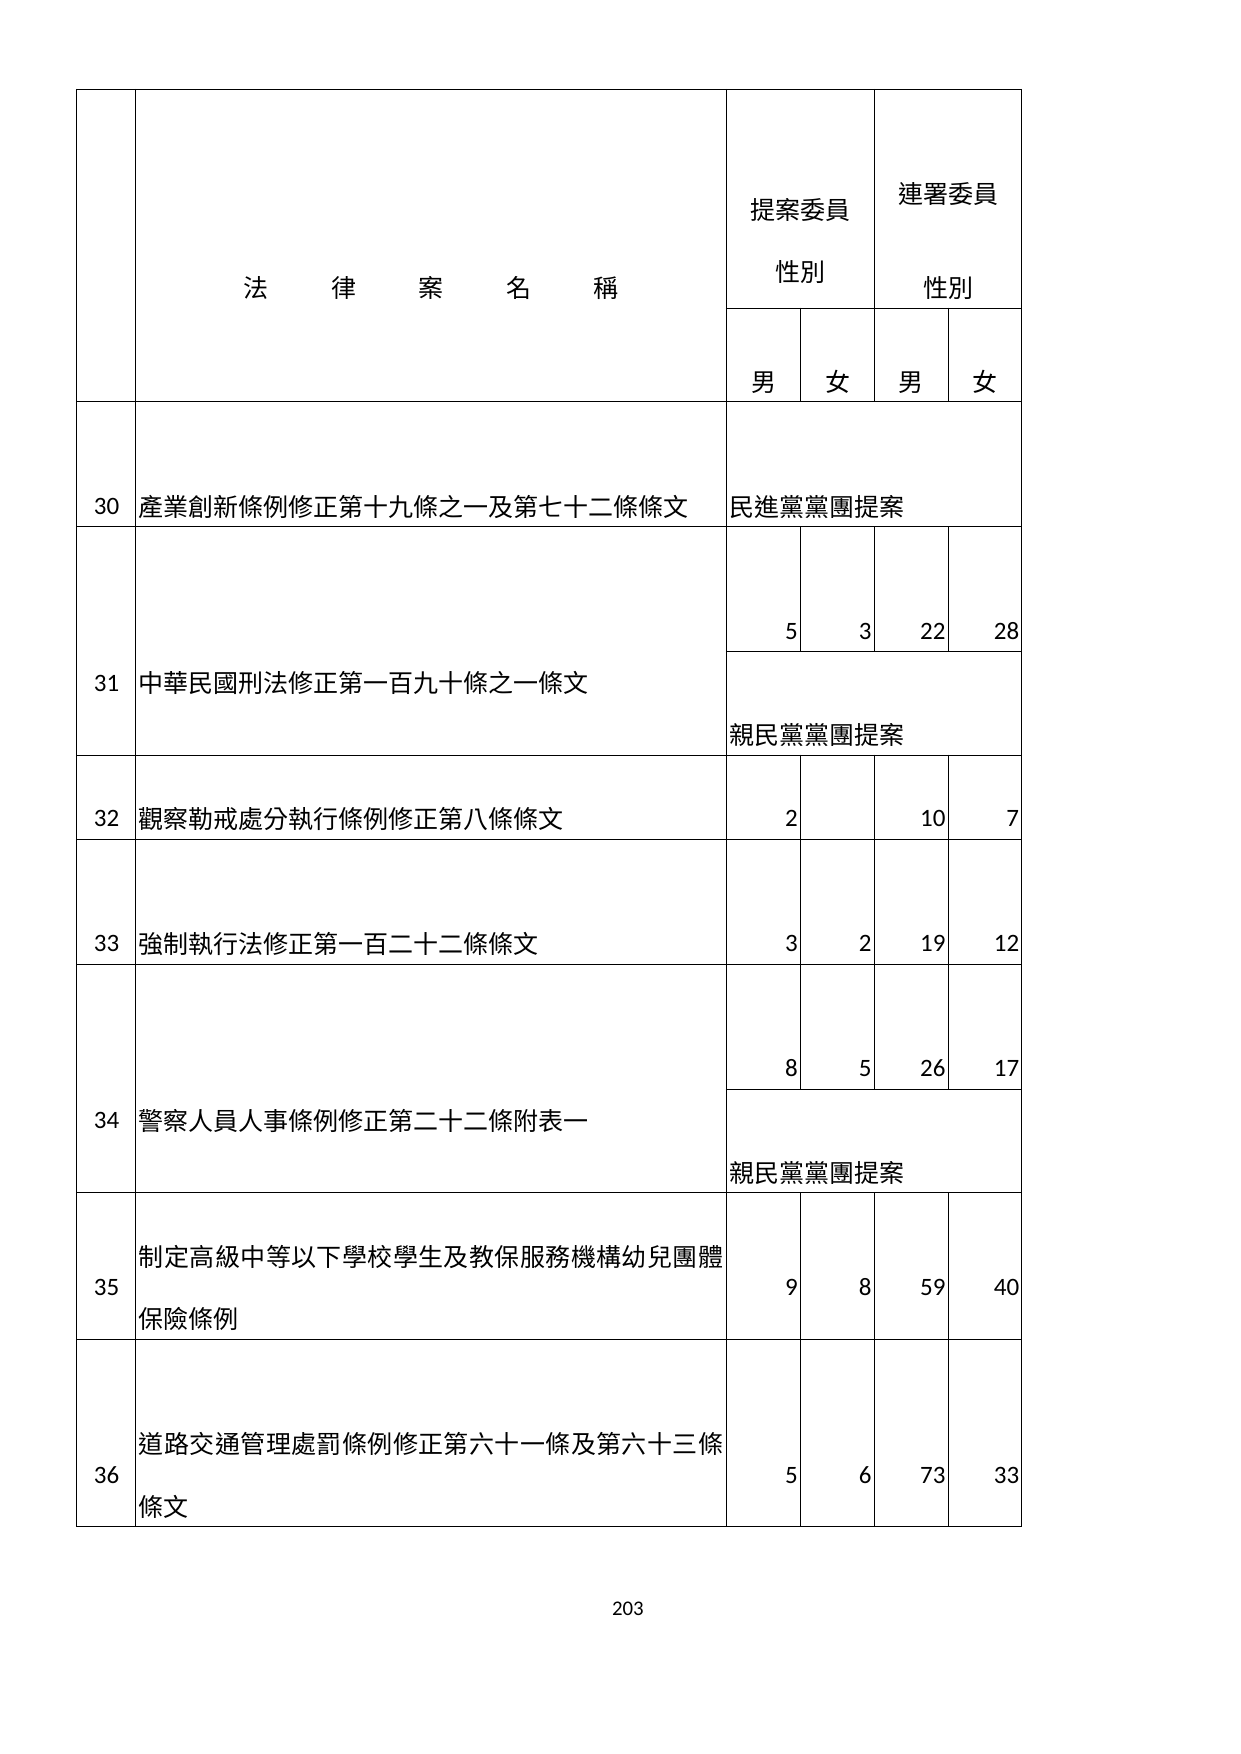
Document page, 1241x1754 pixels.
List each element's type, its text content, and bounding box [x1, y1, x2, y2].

table_cell 17 [949, 965, 1021, 1089]
table_cell 2 [801, 840, 874, 964]
table_cell 制定高級中等以下學校學生及教保服務機構幼兒團體保險條例 [136, 1193, 726, 1339]
table_cell 9 [727, 1193, 800, 1339]
table_cell 5 [727, 1340, 800, 1526]
table_cell 36 [77, 1340, 135, 1526]
table_cell 33 [949, 1340, 1021, 1526]
table_cell 31 [77, 527, 135, 754]
table_cell 5 [727, 527, 800, 651]
table_cell 男 [875, 309, 948, 401]
table_cell 22 [875, 527, 948, 651]
table_cell 33 [77, 840, 135, 964]
table_cell 34 [77, 965, 135, 1192]
table_cell 6 [801, 1340, 874, 1526]
table_cell 民進黨黨團提案 [727, 402, 1021, 526]
table_header 連署委員 性別 [875, 90, 1021, 307]
table_cell 40 [949, 1193, 1021, 1339]
table_cell 32 [77, 756, 135, 839]
table_cell 3 [801, 527, 874, 651]
table_cell 觀察勒戒處分執行條例修正第八條條文 [136, 756, 726, 839]
table_cell 親民黨黨團提案 [727, 1090, 1021, 1192]
table_cell 道路交通管理處罰條例修正第六十一條及第六十三條條文 [136, 1340, 726, 1526]
table_cell 產業創新條例修正第十九條之一及第七十二條條文 [136, 402, 726, 526]
table_cell 8 [727, 965, 800, 1089]
table_cell 73 [875, 1340, 948, 1526]
table_cell 親民黨黨團提案 [727, 652, 1021, 754]
table_cell 2 [727, 756, 800, 839]
table_cell 10 [875, 756, 948, 839]
table_cell 女 [801, 309, 874, 401]
table_cell 中華民國刑法修正第一百九十條之一條文 [136, 527, 726, 754]
table_cell [801, 756, 874, 839]
table_cell 12 [949, 840, 1021, 964]
table_header 法 律 案 名 稱 [136, 90, 726, 401]
table_cell 7 [949, 756, 1021, 839]
table_cell 26 [875, 965, 948, 1089]
table_cell 8 [801, 1193, 874, 1339]
table_cell 3 [727, 840, 800, 964]
table_cell 30 [77, 402, 135, 526]
table_header [77, 90, 135, 401]
table_header 提案委員性別 [727, 90, 874, 307]
table_cell 警察人員人事條例修正第二十二條附表一 [136, 965, 726, 1192]
table_cell 強制執行法修正第一百二十二條條文 [136, 840, 726, 964]
table_cell 59 [875, 1193, 948, 1339]
table_cell 女 [949, 309, 1021, 401]
table_cell 28 [949, 527, 1021, 651]
table_cell 男 [727, 309, 800, 401]
table_cell 5 [801, 965, 874, 1089]
table_cell 35 [77, 1193, 135, 1339]
table_cell 19 [875, 840, 948, 964]
